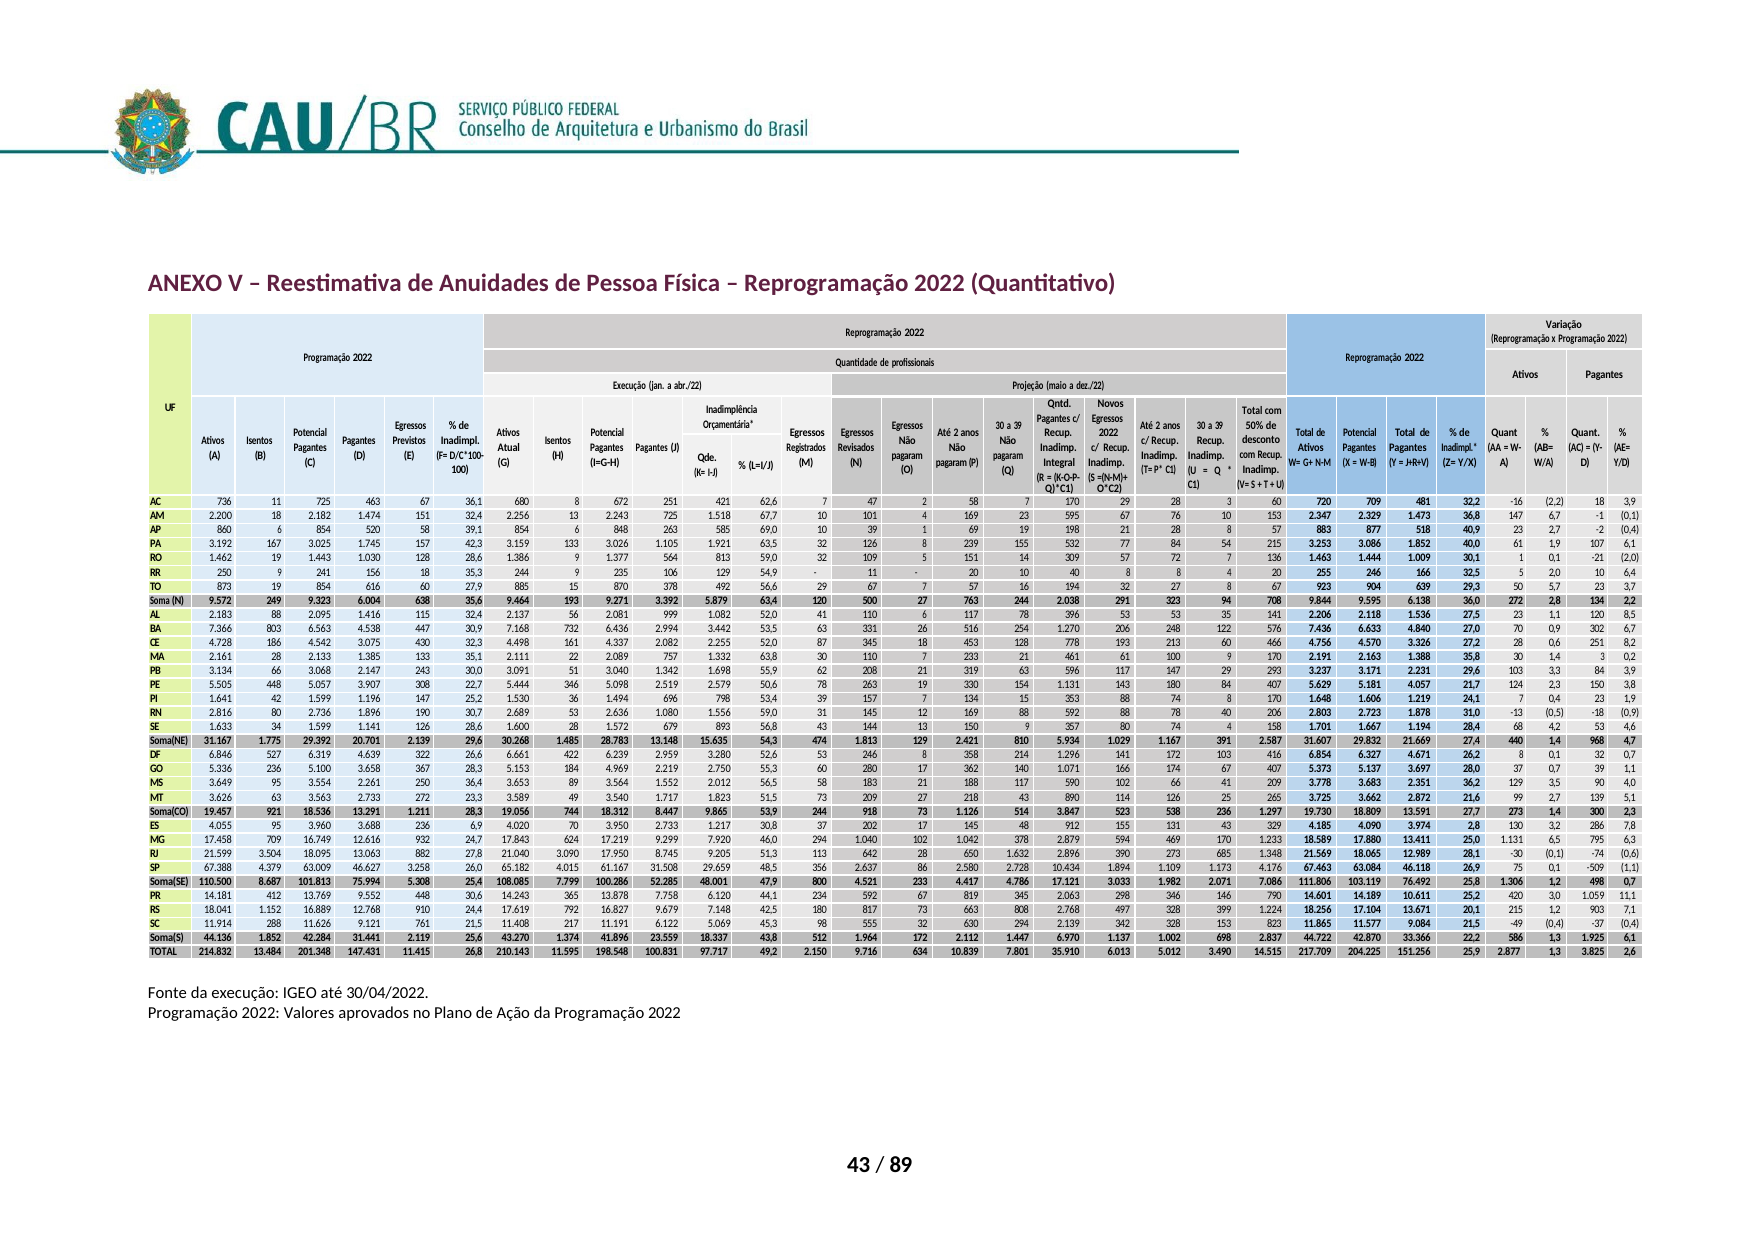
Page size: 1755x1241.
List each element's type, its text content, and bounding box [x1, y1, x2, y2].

table_cell 800 [782, 876, 831, 888]
table_cell 35,6 [434, 595, 483, 607]
table_cell 170 [1237, 693, 1286, 705]
table_cell 4.728 [192, 637, 234, 649]
table_cell 474 [782, 735, 831, 748]
table_cell Pagantes (J) [633, 397, 682, 494]
table_cell 9.323 [285, 595, 334, 607]
table_cell 153 [1186, 918, 1236, 930]
table_cell 9.716 [832, 946, 881, 958]
table_cell CE [149, 637, 191, 649]
table_cell 8 [1136, 566, 1185, 579]
table_cell 33.366 [1387, 932, 1436, 944]
table_cell 42.870 [1337, 932, 1386, 944]
table_cell 890 [1034, 791, 1084, 804]
table_cell 39 [1567, 763, 1607, 776]
table_cell 650 [933, 848, 983, 860]
table_cell 27,4 [1437, 735, 1485, 748]
table_cell 904 [1337, 581, 1386, 593]
table_cell 1.152 [236, 904, 284, 916]
table_cell 803 [236, 623, 284, 635]
table_cell 117 [1085, 665, 1134, 677]
table_cell 538 [1136, 806, 1185, 818]
table_cell 263 [633, 524, 682, 537]
table_cell 30,6 [434, 890, 483, 902]
table_cell 10 [1186, 510, 1236, 523]
table_cell 110 [832, 651, 881, 663]
table_cell 99 [1486, 791, 1525, 804]
table_cell 53 [782, 749, 831, 762]
table_cell 1.137 [1085, 932, 1134, 944]
table_cell 51,5 [732, 791, 781, 804]
table_cell 5.505 [192, 679, 234, 691]
table_cell 35,1 [434, 651, 483, 663]
table_cell 5.153 [484, 763, 533, 776]
table_cell 41.896 [583, 932, 632, 944]
table_cell 170 [1237, 651, 1286, 663]
table_cell (0,4) [1608, 524, 1642, 537]
table_cell 218 [933, 791, 983, 804]
table_cell 594 [1085, 834, 1134, 846]
table_cell 23 [1486, 609, 1525, 621]
table_cell Projeção (maio a dez./22) [832, 374, 1286, 395]
table_cell 210.143 [484, 946, 533, 958]
table_cell 3.725 [1287, 791, 1336, 804]
table_cell 2.994 [633, 623, 682, 635]
table_cell 172 [1136, 749, 1185, 762]
table_cell 217.709 [1287, 946, 1336, 958]
table_cell 84 [1186, 679, 1236, 691]
table_cell 53 [534, 707, 582, 719]
table_cell 330 [933, 679, 983, 691]
table_cell 84 [1567, 665, 1607, 677]
table_cell 672 [583, 496, 632, 508]
table_cell 8 [1186, 524, 1236, 537]
table_cell 3.554 [285, 777, 334, 790]
table_cell 3.442 [683, 623, 731, 635]
table_cell 19.730 [1287, 806, 1336, 818]
table_cell 323 [1136, 595, 1185, 607]
table_cell 1.029 [1085, 735, 1134, 748]
table_cell 63 [984, 665, 1033, 677]
table_cell Pagantes (D) [335, 397, 384, 494]
table_cell 3.159 [484, 538, 533, 551]
table_cell 1.894 [1085, 862, 1134, 874]
table_cell 67 [1186, 763, 1236, 776]
table_cell 17.843 [484, 834, 533, 846]
table_cell 2.243 [583, 510, 632, 523]
table_cell 18.041 [192, 904, 234, 916]
table_cell 110.500 [192, 876, 234, 888]
table_cell 854 [285, 581, 334, 593]
table_cell 1,9 [1608, 693, 1642, 705]
table_cell 854 [285, 524, 334, 537]
table_cell 968 [1567, 735, 1607, 748]
table_cell DF [149, 749, 191, 762]
table_cell 2.636 [583, 707, 632, 719]
table_cell 87 [782, 637, 831, 649]
table_cell 30 [1486, 651, 1525, 663]
table_header Variação (Reprogramação x Programação 2022) [1486, 314, 1642, 348]
table_cell 35,8 [1437, 651, 1485, 663]
table_cell 234 [782, 890, 831, 902]
table_cell 1.105 [633, 538, 682, 551]
table_cell 367 [385, 763, 433, 776]
table_cell 244 [484, 566, 533, 579]
table_cell 40 [1186, 707, 1236, 719]
table_cell 3,2 [1526, 820, 1566, 832]
table_cell Até 2 anos Não pagaram (P) [933, 398, 983, 494]
table_cell 19.056 [484, 806, 533, 818]
table_cell 322 [385, 749, 433, 762]
table_cell 7 [782, 496, 831, 508]
table_cell 145 [933, 820, 983, 832]
table_cell 28,4 [1437, 721, 1485, 733]
table_cell 30,8 [732, 820, 781, 832]
table_cell 592 [1034, 707, 1084, 719]
table_cell 8,2 [1608, 637, 1642, 649]
table_cell TO [149, 581, 191, 593]
table_cell 8 [1186, 581, 1236, 593]
table_cell 4,0 [1608, 777, 1642, 790]
table_cell 630 [933, 918, 983, 930]
table_cell 29,6 [434, 735, 483, 748]
table_cell 1,4 [1526, 806, 1566, 818]
table_cell 20 [933, 566, 983, 579]
table_cell 10 [984, 566, 1033, 579]
table_cell PE [149, 679, 191, 691]
table_cell 27 [882, 595, 932, 607]
table_cell 11.914 [192, 918, 234, 930]
table_cell 44.722 [1287, 932, 1336, 944]
table_cell Inadimplência Orçamentária* [683, 397, 781, 433]
table_cell 634 [882, 946, 932, 958]
table_cell Soma(CO) [149, 806, 191, 818]
table_cell 133 [534, 538, 582, 551]
table_cell 101.813 [285, 876, 334, 888]
table_cell 43,8 [732, 932, 781, 944]
table_cell 3.026 [583, 538, 632, 551]
table_cell 57 [933, 581, 983, 593]
table_cell 3,9 [1608, 496, 1642, 508]
table_cell 407 [1237, 763, 1286, 776]
table_cell 1.332 [683, 651, 731, 663]
table_cell 11.577 [1337, 918, 1386, 930]
table_cell 346 [534, 679, 582, 691]
table_cell 54,9 [732, 566, 781, 579]
table_cell 2.587 [1237, 735, 1286, 748]
table_cell 56 [534, 609, 582, 621]
table_cell 41 [1186, 777, 1236, 790]
table_cell 60 [1237, 496, 1286, 508]
table_cell 2.768 [1034, 904, 1084, 916]
table_cell 59,0 [732, 707, 781, 719]
table_cell 1.982 [1136, 876, 1185, 888]
table_cell 685 [1186, 848, 1236, 860]
table_cell 3.040 [583, 665, 632, 677]
table_cell 1.042 [933, 834, 983, 846]
table_cell 1.386 [484, 552, 533, 565]
table_cell 873 [192, 581, 234, 593]
table_cell 576 [1237, 623, 1286, 635]
table_cell 130 [1486, 820, 1525, 832]
table_cell 11.595 [534, 946, 582, 958]
table_cell 6,5 [1526, 834, 1566, 846]
table_cell 201.348 [285, 946, 334, 958]
table_cell 67,7 [732, 510, 781, 523]
table_cell 56,6 [732, 581, 781, 593]
table_cell 16.749 [285, 834, 334, 846]
table_cell 331 [832, 623, 881, 635]
table_cell 1 [1486, 552, 1525, 565]
table_cell 31.607 [1287, 735, 1336, 748]
table_cell 32,2 [1437, 496, 1485, 508]
table_cell 309 [1034, 552, 1084, 565]
table_cell 590 [1034, 777, 1084, 790]
table_cell 5.057 [285, 679, 334, 691]
table_cell 113 [782, 848, 831, 860]
table_cell 115 [385, 609, 433, 621]
table_cell 43 [782, 721, 831, 733]
table_cell 188 [933, 777, 983, 790]
table_cell 1.224 [1237, 904, 1286, 916]
table_cell 66 [236, 665, 284, 677]
table_cell 26,2 [1437, 749, 1485, 762]
table_cell 44,1 [732, 890, 781, 902]
table_cell 6,1 [1608, 538, 1642, 551]
table_cell 18.095 [285, 848, 334, 860]
table_cell 5.100 [285, 763, 334, 776]
table_cell 2.231 [1387, 665, 1436, 677]
table_cell 10 [782, 510, 831, 523]
table_cell 23 [1567, 693, 1607, 705]
table_cell 57 [1085, 552, 1134, 565]
table_cell 46.118 [1387, 862, 1436, 874]
table_cell 0,7 [1608, 749, 1642, 762]
table_cell 58 [385, 524, 433, 537]
table_cell 16 [984, 581, 1033, 593]
table_cell 8 [882, 749, 932, 762]
table_cell 7.148 [683, 904, 731, 916]
table_cell 412 [236, 890, 284, 902]
table_cell 1.852 [236, 932, 284, 944]
table_cell 709 [1337, 496, 1386, 508]
table_cell 4.521 [832, 876, 881, 888]
table_cell 53,5 [732, 623, 781, 635]
table_cell 183 [832, 777, 881, 790]
table_cell 76.492 [1387, 876, 1436, 888]
table_cell 40,0 [1437, 538, 1485, 551]
table_cell 6.846 [192, 749, 234, 762]
table_cell 2,3 [1608, 806, 1642, 818]
table_cell 1.474 [335, 510, 384, 523]
table_cell 21,6 [1437, 791, 1485, 804]
table_cell 21,5 [1437, 918, 1485, 930]
table_cell 453 [933, 637, 983, 649]
table_cell 48,5 [732, 862, 781, 874]
table_cell Potencial Pagantes (C) [285, 397, 334, 494]
table_cell 9 [534, 566, 582, 579]
table_cell 7.920 [683, 834, 731, 846]
table_cell 514 [984, 806, 1033, 818]
table_cell 1.443 [285, 552, 334, 565]
table_cell 2,0 [1526, 566, 1566, 579]
table_cell 13.591 [1387, 806, 1436, 818]
table_cell 3.563 [285, 791, 334, 804]
table_cell 31 [782, 707, 831, 719]
table_cell 28,0 [1437, 763, 1485, 776]
table_cell 5.308 [385, 876, 433, 888]
table_cell 11.626 [285, 918, 334, 930]
table_cell 134 [1567, 595, 1607, 607]
table_cell 8 [882, 538, 932, 551]
table_cell 2.879 [1034, 834, 1084, 846]
table_cell 107 [1567, 538, 1607, 551]
table_cell 6.120 [683, 890, 731, 902]
table_cell 27,0 [1437, 623, 1485, 635]
table_cell 7 [1486, 693, 1525, 705]
table_cell 2.637 [832, 862, 881, 874]
table_cell 481 [1387, 496, 1436, 508]
table_cell 430 [385, 637, 433, 649]
table_cell 1.194 [1387, 721, 1436, 733]
table_cell 40,9 [1437, 524, 1485, 537]
table_cell 407 [1237, 679, 1286, 691]
table_cell 4.639 [335, 749, 384, 762]
table_cell Pagantes [1567, 350, 1642, 395]
table_cell 60 [1186, 637, 1236, 649]
table_cell 1,1 [1526, 609, 1566, 621]
table_cell 663 [933, 904, 983, 916]
table_cell 353 [1034, 693, 1084, 705]
table_cell 155 [984, 538, 1033, 551]
table_cell PA [149, 538, 191, 551]
table_cell 6,3 [1608, 834, 1642, 846]
table_cell 6.633 [1337, 623, 1386, 635]
table_cell 67.463 [1287, 862, 1336, 874]
table_cell 1.896 [335, 707, 384, 719]
table_cell 100 [1136, 651, 1185, 663]
table_cell 52,6 [732, 749, 781, 762]
table_cell 166 [1085, 763, 1134, 776]
table_cell 2,7 [1526, 524, 1566, 537]
table_cell 280 [832, 763, 881, 776]
table_cell 6.239 [583, 749, 632, 762]
table_cell 174 [1136, 763, 1185, 776]
table_cell 1.518 [683, 510, 731, 523]
table_cell 882 [385, 848, 433, 860]
table_cell 586 [1486, 932, 1525, 944]
table_cell 36,1 [434, 496, 483, 508]
table_cell 3,7 [1608, 581, 1642, 593]
table_cell 139 [1567, 791, 1607, 804]
table_cell 2.182 [285, 510, 334, 523]
table_cell -74 [1567, 848, 1607, 860]
table_cell 27,8 [434, 848, 483, 860]
table_cell 14 [984, 552, 1033, 565]
table_cell 31.167 [192, 735, 234, 748]
table_cell 213 [1136, 637, 1185, 649]
table_cell 7.168 [484, 623, 533, 635]
table_cell 10 [782, 524, 831, 537]
table_cell 78 [1136, 707, 1185, 719]
table_cell 848 [583, 524, 632, 537]
table_cell 39 [782, 693, 831, 705]
table_cell 13.671 [1387, 904, 1436, 916]
table_cell 4.756 [1287, 637, 1336, 649]
table_cell 1.059 [1567, 890, 1607, 902]
table_cell 7.436 [1287, 623, 1336, 635]
table_cell 903 [1567, 904, 1607, 916]
table_cell 30 [782, 651, 831, 663]
table_cell 1.444 [1337, 552, 1386, 565]
table_cell 860 [192, 524, 234, 537]
table_cell 166 [1387, 566, 1436, 579]
table_cell 80 [1085, 721, 1134, 733]
table_cell 5,1 [1608, 791, 1642, 804]
table_cell 2.896 [1034, 848, 1084, 860]
table_cell 108.085 [484, 876, 533, 888]
table_cell 5,7 [1526, 581, 1566, 593]
table_cell 25 [1186, 791, 1236, 804]
table_cell 89 [534, 777, 582, 790]
table_cell 2.082 [633, 637, 682, 649]
table_cell 2.095 [285, 609, 334, 621]
table_cell 870 [583, 581, 632, 593]
table_cell 6.854 [1287, 749, 1336, 762]
table_cell 469 [1136, 834, 1185, 846]
table_cell 3.326 [1387, 637, 1436, 649]
table_cell RS [149, 904, 191, 916]
table_cell PR [149, 890, 191, 902]
table_cell 56,5 [732, 777, 781, 790]
table_cell 1.878 [1387, 707, 1436, 719]
table_cell 2,3 [1526, 679, 1566, 691]
table_cell 3.626 [192, 791, 234, 804]
table_cell 126 [1136, 791, 1185, 804]
table_cell 29 [1186, 665, 1236, 677]
table_cell 4.671 [1387, 749, 1436, 762]
table_cell Novos Egressos 2022 c/ Recup. Inadimp. (S =(N-M)+ O*C2) [1085, 398, 1134, 494]
table_cell 2.750 [683, 763, 731, 776]
table_cell 150 [1567, 679, 1607, 691]
table_header UF [149, 314, 191, 494]
table_cell 29,3 [1437, 581, 1485, 593]
table_cell 420 [1486, 890, 1525, 902]
table_cell 4.969 [583, 763, 632, 776]
table_cell 236 [385, 820, 433, 832]
table_cell 2,7 [1526, 791, 1566, 804]
table_cell 391 [1186, 735, 1236, 748]
table_cell 709 [236, 834, 284, 846]
table_cell 1.342 [633, 665, 682, 677]
table_cell 2.161 [192, 651, 234, 663]
table_cell MA [149, 651, 191, 663]
table_cell 28,6 [434, 552, 483, 565]
table_header Programação 2022 [192, 314, 483, 395]
table_cell 342 [1085, 918, 1134, 930]
table_cell 1.698 [683, 665, 731, 677]
table_cell 1,9 [1526, 538, 1566, 551]
table_cell 47 [832, 496, 881, 508]
table_cell 778 [1034, 637, 1084, 649]
table_cell 156 [335, 566, 384, 579]
table_cell 75.994 [335, 876, 384, 888]
table_cell 298 [1085, 890, 1134, 902]
table_cell 147 [385, 693, 433, 705]
table_cell 492 [683, 581, 731, 593]
table_cell 6,7 [1526, 510, 1566, 523]
table_cell 241 [285, 566, 334, 579]
table_cell 24,4 [434, 904, 483, 916]
table_cell 134 [933, 693, 983, 705]
table_cell 140 [984, 763, 1033, 776]
table_cell 77 [1085, 538, 1134, 551]
table_cell 49,2 [732, 946, 781, 958]
table_cell 32,5 [1437, 566, 1485, 579]
table_cell 193 [1085, 637, 1134, 649]
table_cell Qde. (K= I-J) [683, 435, 731, 494]
table_cell 249 [236, 595, 284, 607]
table_cell 2,8 [1526, 595, 1566, 607]
table_cell 25,8 [1437, 876, 1485, 888]
table_cell 246 [832, 749, 881, 762]
table_cell 2.728 [984, 862, 1033, 874]
table_cell 50,6 [732, 679, 781, 691]
table_cell 214 [984, 749, 1033, 762]
table_cell 67 [882, 890, 932, 902]
table_cell 2.119 [385, 932, 433, 944]
table_cell % de Inadimpl.* (Z= Y/X) [1437, 397, 1485, 494]
table_cell 24,1 [1437, 693, 1485, 705]
table_cell 157 [385, 538, 433, 551]
table_cell 236 [236, 763, 284, 776]
table_cell 921 [236, 806, 284, 818]
table_cell - [882, 566, 932, 579]
table_cell 792 [534, 904, 582, 916]
table_cell 161 [534, 637, 582, 649]
table_cell 67 [1237, 581, 1286, 593]
table_cell 30 a 39 Recup. Inadimp. (U = Q * C1) [1186, 398, 1236, 494]
table_cell Soma (N) [149, 595, 191, 607]
table_cell 7 [984, 496, 1033, 508]
table_cell 912 [1034, 820, 1084, 832]
table_cell 757 [633, 651, 682, 663]
table_cell Egressos Não pagaram (O) [882, 398, 932, 494]
table_cell 1.196 [335, 693, 384, 705]
table_cell 129 [1486, 777, 1525, 790]
table_cell 21.599 [192, 848, 234, 860]
table_cell 4.570 [1337, 637, 1386, 649]
table_cell 708 [1237, 595, 1286, 607]
table_cell 180 [782, 904, 831, 916]
table_cell 21 [1085, 524, 1134, 537]
table_cell 272 [1486, 595, 1525, 607]
table_cell 3.253 [1287, 538, 1336, 551]
table_cell 19.457 [192, 806, 234, 818]
table_cell 21 [882, 777, 932, 790]
table_cell % (AB= W/A) [1526, 397, 1566, 494]
table_cell 498 [1567, 876, 1607, 888]
table_cell 21.569 [1287, 848, 1336, 860]
table_cell 2.191 [1287, 651, 1336, 663]
table_cell Quant. (AC) = (Y- D) [1567, 397, 1607, 494]
table_cell 21 [984, 651, 1033, 663]
table_cell 813 [683, 552, 731, 565]
table_cell 3.847 [1034, 806, 1084, 818]
table_cell Ativos [1486, 350, 1566, 395]
table_cell 36,2 [1437, 777, 1485, 790]
table_cell 3 [1186, 496, 1236, 508]
table_cell 29.659 [683, 862, 731, 874]
table_cell Total de Pagantes (Y = J+R+V) [1387, 397, 1436, 494]
table_cell 885 [484, 581, 533, 593]
table_cell 1.572 [583, 721, 632, 733]
table_cell 1.463 [1287, 552, 1336, 565]
table_cell 110 [832, 609, 881, 621]
table_cell 23 [1567, 581, 1607, 593]
table_cell 5.879 [683, 595, 731, 607]
table_cell 2.872 [1387, 791, 1436, 804]
table_cell 11 [236, 496, 284, 508]
table_cell 17.104 [1337, 904, 1386, 916]
table_cell 1.385 [335, 651, 384, 663]
table_cell 1.473 [1387, 510, 1436, 523]
table_cell 2 [882, 496, 932, 508]
table_cell Soma(NE) [149, 735, 191, 748]
table_cell 147 [1486, 510, 1525, 523]
table_cell 13.878 [583, 890, 632, 902]
table_cell 1,2 [1526, 904, 1566, 916]
table_cell 592 [832, 890, 881, 902]
table_cell 56,8 [732, 721, 781, 733]
table_cell AL [149, 609, 191, 621]
table_cell 19 [236, 552, 284, 565]
table_cell 12.768 [335, 904, 384, 916]
table_cell 145 [832, 707, 881, 719]
table_cell Qntd. Pagantes c/ Recup. Inadimp. Integral (R = (K-O-P- Q)*C1) [1034, 398, 1084, 494]
table_cell 3.825 [1567, 946, 1607, 958]
table_cell 5 [1486, 566, 1525, 579]
table_cell 1.556 [683, 707, 731, 719]
table_cell 18 [1567, 496, 1607, 508]
table_cell 1.270 [1034, 623, 1084, 635]
table_cell 2.261 [335, 777, 384, 790]
table_cell 358 [933, 749, 983, 762]
table_cell 44.136 [192, 932, 234, 944]
table_cell 18.065 [1337, 848, 1386, 860]
table_cell 22,2 [1437, 932, 1485, 944]
table_cell 28,3 [434, 763, 483, 776]
table_cell 128 [984, 637, 1033, 649]
table_cell 3.237 [1287, 665, 1336, 677]
table_cell Potencial Pagantes (I=G-H) [583, 397, 632, 494]
table_cell 186 [236, 637, 284, 649]
table_cell 63,5 [732, 538, 781, 551]
table_cell 43 [1186, 820, 1236, 832]
table_cell 3,8 [1608, 679, 1642, 691]
table_cell 356 [782, 862, 831, 874]
table_cell 95 [236, 777, 284, 790]
table_cell 206 [1085, 623, 1134, 635]
table_cell 893 [683, 721, 731, 733]
table_cell 42.284 [285, 932, 334, 944]
table_cell 11,1 [1608, 890, 1642, 902]
table_cell 3,5 [1526, 777, 1566, 790]
table_cell 17.950 [583, 848, 632, 860]
table_cell 53 [1567, 721, 1607, 733]
table_cell 512 [782, 932, 831, 944]
table_cell -21 [1567, 552, 1607, 565]
table_cell 58 [782, 777, 831, 790]
table_cell 3.504 [236, 848, 284, 860]
table_cell 378 [633, 581, 682, 593]
table_cell 36,0 [1437, 595, 1485, 607]
table_cell 3.564 [583, 777, 632, 790]
table_cell 10.839 [933, 946, 983, 958]
table_cell 13.769 [285, 890, 334, 902]
table_cell 4,6 [1608, 721, 1642, 733]
table_cell 198 [1034, 524, 1084, 537]
table_cell 744 [534, 806, 582, 818]
table_cell 11.191 [583, 918, 632, 930]
table_cell 1.852 [1387, 538, 1436, 551]
table_cell 18.809 [1337, 806, 1386, 818]
table_cell 2.063 [1034, 890, 1084, 902]
table_cell GO [149, 763, 191, 776]
table_cell 2.347 [1287, 510, 1336, 523]
table_cell 6 [534, 524, 582, 537]
table_cell 1.745 [335, 538, 384, 551]
table_cell Egressos Revisados (N) [832, 398, 881, 494]
table_cell 215 [1486, 904, 1525, 916]
table_cell 4.057 [1387, 679, 1436, 691]
table_cell Isentos (B) [236, 397, 284, 494]
table_cell 5.098 [583, 679, 632, 691]
table_cell 877 [1337, 524, 1386, 537]
table_cell 52,0 [732, 609, 781, 621]
table_cell 36,8 [1437, 510, 1485, 523]
table_cell 18 [385, 566, 433, 579]
table_cell 67 [1085, 510, 1134, 523]
table_cell 15.635 [683, 735, 731, 748]
table_cell 202 [832, 820, 881, 832]
table_cell 1.126 [933, 806, 983, 818]
table_cell 136 [1237, 552, 1286, 565]
table_cell 3.778 [1287, 777, 1336, 790]
table_cell 1.447 [984, 932, 1033, 944]
table_cell Total de Ativos W= G+ N-M [1287, 397, 1336, 494]
table_cell 1.606 [1337, 693, 1386, 705]
table_cell 2.803 [1287, 707, 1336, 719]
table_cell 2.139 [385, 735, 433, 748]
table_cell 2.255 [683, 637, 731, 649]
table_cell PB [149, 665, 191, 677]
table_cell 11.415 [385, 946, 433, 958]
table_cell 999 [633, 609, 682, 621]
table_cell 308 [385, 679, 433, 691]
table_cell 30 a 39 Não pagaram (Q) [984, 398, 1033, 494]
table_cell 345 [984, 890, 1033, 902]
table_cell 1.552 [633, 777, 682, 790]
table_cell 27 [882, 791, 932, 804]
table_cell 32,3 [434, 637, 483, 649]
table_cell 55,3 [732, 763, 781, 776]
table_cell 466 [1237, 637, 1286, 649]
table_cell 293 [1237, 665, 1286, 677]
table_cell 1.080 [633, 707, 682, 719]
table_cell 4 [1186, 721, 1236, 733]
table_cell 4 [1186, 566, 1236, 579]
table_cell 2.351 [1387, 777, 1436, 790]
table_cell 209 [832, 791, 881, 804]
table_cell 48.001 [683, 876, 731, 888]
table_cell 73 [782, 791, 831, 804]
table_cell 2,8 [1437, 820, 1485, 832]
table_cell 288 [236, 918, 284, 930]
table_cell 67 [385, 496, 433, 508]
table_cell 23 [984, 510, 1033, 523]
table_cell 1.348 [1237, 848, 1286, 860]
table_cell 27,9 [434, 581, 483, 593]
table_cell 3.688 [335, 820, 384, 832]
table_cell 4.498 [484, 637, 533, 649]
table_cell -13 [1486, 707, 1525, 719]
table_cell 208 [832, 665, 881, 677]
table_cell 1.388 [1387, 651, 1436, 663]
table_cell 102 [1085, 777, 1134, 790]
table_cell 8.745 [633, 848, 682, 860]
table_cell 390 [1085, 848, 1134, 860]
table_cell 13.148 [633, 735, 682, 748]
table_cell 100.286 [583, 876, 632, 888]
table_cell 172 [882, 932, 932, 944]
table_cell 9.552 [335, 890, 384, 902]
table_cell 3.697 [1387, 763, 1436, 776]
table_cell 4.337 [583, 637, 632, 649]
table_cell 60 [385, 581, 433, 593]
table_cell 1.296 [1034, 749, 1084, 762]
table_cell 14.601 [1287, 890, 1336, 902]
table_cell 169 [933, 510, 983, 523]
table_cell 254 [984, 623, 1033, 635]
table_cell 18.337 [683, 932, 731, 944]
table_cell 4.055 [192, 820, 234, 832]
table_cell 2.877 [1486, 946, 1525, 958]
table_cell 72 [1136, 552, 1185, 565]
table_cell 23.559 [633, 932, 682, 944]
table_cell 3.086 [1337, 538, 1386, 551]
table_cell 2,6 [1608, 946, 1642, 958]
table_cell 103 [1186, 749, 1236, 762]
table_cell Soma(SE) [149, 876, 191, 888]
table_cell 5.629 [1287, 679, 1336, 691]
table_cell 10.611 [1387, 890, 1436, 902]
table_cell 9.865 [683, 806, 731, 818]
table_cell 555 [832, 918, 881, 930]
table_cell 251 [633, 496, 682, 508]
table_cell 9.205 [683, 848, 731, 860]
table_cell 3.134 [192, 665, 234, 677]
table_cell 440 [1486, 735, 1525, 748]
table_cell 100.831 [633, 946, 682, 958]
table_cell 1.600 [484, 721, 533, 733]
table_cell (0,9) [1608, 707, 1642, 719]
table_cell 86 [882, 862, 932, 874]
table_cell 101 [832, 510, 881, 523]
table_cell 30,0 [434, 665, 483, 677]
table_cell 0,1 [1526, 862, 1566, 874]
table_cell 17.619 [484, 904, 533, 916]
table_cell 21,5 [434, 918, 483, 930]
table_cell 14.515 [1237, 946, 1286, 958]
table_cell 7 [882, 651, 932, 663]
table_cell 808 [984, 904, 1033, 916]
table_cell 41 [782, 609, 831, 621]
table_cell 63 [782, 623, 831, 635]
table_cell 141 [1237, 609, 1286, 621]
table_cell 76 [1136, 510, 1185, 523]
table_cell 35 [1186, 609, 1236, 621]
table_cell 680 [484, 496, 533, 508]
table_cell 19 [882, 679, 932, 691]
table_cell 54,3 [732, 735, 781, 748]
table_cell 20,1 [1437, 904, 1485, 916]
table_cell 25,2 [1437, 890, 1485, 902]
table_cell 2.089 [583, 651, 632, 663]
table_cell 294 [984, 918, 1033, 930]
table_cell 61 [1085, 651, 1134, 663]
table_cell 45,3 [732, 918, 781, 930]
table_cell 28 [1136, 496, 1185, 508]
table_cell 25,9 [1437, 946, 1485, 958]
table_cell 53,9 [732, 806, 781, 818]
table_cell 29,6 [1437, 665, 1485, 677]
table_cell 9 [984, 721, 1033, 733]
table_cell 73 [882, 806, 932, 818]
table_cell 2.071 [1186, 876, 1236, 888]
table_cell 51,3 [732, 848, 781, 860]
table_cell 763 [933, 595, 983, 607]
table_cell -16 [1486, 496, 1525, 508]
table_cell 0,1 [1526, 749, 1566, 762]
table_cell 3.540 [583, 791, 632, 804]
table_cell 11.408 [484, 918, 533, 930]
table_cell 421 [683, 496, 731, 508]
table_cell 109 [832, 552, 881, 565]
table_cell (0,4) [1526, 918, 1566, 930]
table_cell 362 [933, 763, 983, 776]
table_cell 3.907 [335, 679, 384, 691]
table_cell RN [149, 707, 191, 719]
table_cell 30.268 [484, 735, 533, 748]
table_cell 28,1 [1437, 848, 1485, 860]
table_cell 2.329 [1337, 510, 1386, 523]
table_cell (0,4) [1608, 918, 1642, 930]
table_cell 29 [782, 581, 831, 593]
table_cell 720 [1287, 496, 1336, 508]
table_cell Quantidade de profissionais [484, 350, 1286, 372]
table_cell 39 [832, 524, 881, 537]
table_cell 7 [882, 693, 932, 705]
table_cell 66 [1136, 777, 1185, 790]
table_cell 7,8 [1608, 820, 1642, 832]
table_cell 448 [236, 679, 284, 691]
table_cell 11 [832, 566, 881, 579]
table_cell 12.989 [1387, 848, 1436, 860]
table_cell 2.012 [683, 777, 731, 790]
table_cell 4.840 [1387, 623, 1436, 635]
table_cell 15 [534, 581, 582, 593]
table_cell 2.139 [1034, 918, 1084, 930]
table_cell 0,2 [1608, 651, 1642, 663]
table_cell 28,3 [434, 806, 483, 818]
table_cell 923 [1287, 581, 1336, 593]
table_cell 14.189 [1337, 890, 1386, 902]
table_cell 2.081 [583, 609, 632, 621]
table_cell 523 [1085, 806, 1134, 818]
table_cell 57 [1237, 524, 1286, 537]
table_cell 1.082 [683, 609, 731, 621]
table_cell 67.388 [192, 862, 234, 874]
table_cell 67 [832, 581, 881, 593]
table_cell 422 [534, 749, 582, 762]
table_cell RJ [149, 848, 191, 860]
table_cell 29.392 [285, 735, 334, 748]
table_cell 6.563 [285, 623, 334, 635]
table_cell 124 [1486, 679, 1525, 691]
table_cell 251 [1567, 637, 1607, 649]
table_cell Total com 50% de desconto com Recup. Inadimp. (V= S + T + U) [1237, 398, 1286, 494]
table_cell (2,2) [1526, 496, 1566, 508]
table_cell MS [149, 777, 191, 790]
table_cell 13.484 [236, 946, 284, 958]
table_cell 9.271 [583, 595, 632, 607]
table_cell 233 [933, 651, 983, 663]
table_cell 18 [882, 637, 932, 649]
table_cell 35,3 [434, 566, 483, 579]
table_cell MG [149, 834, 191, 846]
table_cell 2.816 [192, 707, 234, 719]
table_cell 3.258 [385, 862, 433, 874]
table_cell 8,5 [1608, 609, 1642, 621]
table_cell 80 [236, 707, 284, 719]
table_cell 2.200 [192, 510, 234, 523]
table_cell 32 [1085, 581, 1134, 593]
table_cell 3.662 [1337, 791, 1386, 804]
table_cell 2.959 [633, 749, 682, 762]
table_cell 63 [236, 791, 284, 804]
table_cell 206 [1237, 707, 1286, 719]
table_cell 1.131 [1034, 679, 1084, 691]
table_cell 169 [933, 707, 983, 719]
table_cell 32,4 [434, 609, 483, 621]
table_cell 27,7 [1437, 806, 1485, 818]
table_cell 18 [236, 510, 284, 523]
table_cell 170 [1034, 496, 1084, 508]
table_cell 128 [385, 552, 433, 565]
table_cell -37 [1567, 918, 1607, 930]
table_cell 302 [1567, 623, 1607, 635]
table_cell 146 [1186, 890, 1236, 902]
table_cell 190 [385, 707, 433, 719]
table_cell 14.181 [192, 890, 234, 902]
table_cell 3.649 [192, 777, 234, 790]
table_cell 6,4 [1608, 566, 1642, 579]
table_cell 1.131 [1486, 834, 1525, 846]
table_cell 88 [984, 707, 1033, 719]
table_cell 1.306 [1486, 876, 1525, 888]
table_cell 151.256 [1387, 946, 1436, 958]
table_cell (0,6) [1608, 848, 1642, 860]
table_cell 6,7 [1608, 623, 1642, 635]
table_cell 4.020 [484, 820, 533, 832]
table_cell 69,0 [732, 524, 781, 537]
table_cell TOTAL [149, 946, 191, 958]
table_cell 378 [984, 834, 1033, 846]
table_cell 42 [236, 693, 284, 705]
table_cell 3.280 [683, 749, 731, 762]
table_cell 158 [1237, 721, 1286, 733]
table_cell 88 [236, 609, 284, 621]
table_cell 3,0 [1526, 890, 1566, 902]
table_cell 193 [534, 595, 582, 607]
table_cell 37 [782, 820, 831, 832]
table_cell 2.133 [285, 651, 334, 663]
table_cell (0,1) [1526, 848, 1566, 860]
table_cell 126 [832, 538, 881, 551]
table_cell -2 [1567, 524, 1607, 537]
table_cell 500 [832, 595, 881, 607]
table_cell 2.118 [1337, 609, 1386, 621]
table_cell (1,1) [1608, 862, 1642, 874]
table_cell 21 [882, 665, 932, 677]
table_cell 3,3 [1526, 665, 1566, 677]
table_cell 448 [385, 890, 433, 902]
table_cell 16.889 [285, 904, 334, 916]
table_cell 1.217 [683, 820, 731, 832]
table_cell 396 [1034, 609, 1084, 621]
table_cell MT [149, 791, 191, 804]
table_cell 1.632 [984, 848, 1033, 860]
table_cell 17.880 [1337, 834, 1386, 846]
table_cell 346 [1136, 890, 1185, 902]
table_cell 463 [335, 496, 384, 508]
table_cell 103 [1486, 665, 1525, 677]
table_cell 84 [1136, 538, 1185, 551]
table_cell 31.508 [633, 862, 682, 874]
table_cell 328 [1136, 918, 1185, 930]
table_cell 62 [782, 665, 831, 677]
table_cell 6.970 [1034, 932, 1084, 944]
table_cell 129 [882, 735, 932, 748]
table_cell 3.392 [633, 595, 682, 607]
table_cell 250 [385, 777, 433, 790]
table_cell 5.069 [683, 918, 731, 930]
table_cell 2.137 [484, 609, 533, 621]
table_cell 291 [1085, 595, 1134, 607]
table_cell 585 [683, 524, 731, 537]
table_cell 4.015 [534, 862, 582, 874]
table_cell 25,2 [434, 693, 483, 705]
table_cell 103.119 [1337, 876, 1386, 888]
table_cell 43.270 [484, 932, 533, 944]
table_cell 17.121 [1034, 876, 1084, 888]
table_cell 3.589 [484, 791, 533, 804]
table_cell 37 [1486, 763, 1525, 776]
table_cell 1,2 [1526, 876, 1566, 888]
table_cell 170 [1186, 834, 1236, 846]
table_cell 27,5 [1437, 609, 1485, 621]
table_cell 272 [385, 791, 433, 804]
table_cell SC [149, 918, 191, 930]
table_cell 9.595 [1337, 595, 1386, 607]
table_cell 6.122 [633, 918, 682, 930]
subtitle ANEXO V – Reestimativa de Anuidades de Pessoa Física – Reprogramação 2022 (Quantitativo) [148, 267, 1658, 298]
table_cell 7 [882, 581, 932, 593]
table_cell 243 [385, 665, 433, 677]
table_cell 9.464 [484, 595, 533, 607]
table_cell 23 [1486, 524, 1525, 537]
table_cell 62,6 [732, 496, 781, 508]
table_cell 5.181 [1337, 679, 1386, 691]
table_cell 9 [534, 552, 582, 565]
table_cell 30,9 [434, 623, 483, 635]
table_cell 3.658 [335, 763, 384, 776]
table_cell 26,9 [1437, 862, 1485, 874]
table_cell 16.827 [583, 904, 632, 916]
table_cell 98 [782, 918, 831, 930]
table_cell 51 [534, 665, 582, 677]
table_cell 300 [1567, 806, 1607, 818]
table_cell 126 [385, 721, 433, 733]
table_cell 1.173 [1186, 862, 1236, 874]
table_cell 9.084 [1387, 918, 1436, 930]
table_cell AM [149, 510, 191, 523]
table_cell 1.219 [1387, 693, 1436, 705]
table_cell (0,1) [1608, 510, 1642, 523]
table_cell 28 [236, 651, 284, 663]
table_cell 1.374 [534, 932, 582, 944]
table_cell % (AE= Y/D) [1608, 397, 1642, 494]
table_cell 329 [1237, 820, 1286, 832]
table_cell 28 [1486, 637, 1525, 649]
table_cell 147.431 [335, 946, 384, 958]
table_cell 18.312 [583, 806, 632, 818]
table_cell 3,9 [1608, 665, 1642, 677]
table_cell 0,7 [1526, 763, 1566, 776]
table_cell 22 [534, 651, 582, 663]
table_cell Egressos Registrados (M) [782, 397, 831, 494]
table_cell 13.411 [1387, 834, 1436, 846]
table_cell 53,4 [732, 693, 781, 705]
table_cell 70 [534, 820, 582, 832]
table_cell 73 [882, 904, 932, 916]
table_cell 131 [1136, 820, 1185, 832]
table_cell 53 [1136, 609, 1185, 621]
table_cell 516 [933, 623, 983, 635]
table_cell 3.950 [583, 820, 632, 832]
table_cell 30,1 [1437, 552, 1485, 565]
table_cell 15 [984, 693, 1033, 705]
table_cell 63,8 [732, 651, 781, 663]
table_cell 155 [1085, 820, 1134, 832]
table_cell 2.256 [484, 510, 533, 523]
table_cell 129 [683, 566, 731, 579]
table_cell 1,4 [1526, 651, 1566, 663]
table_cell 13.291 [335, 806, 384, 818]
table_cell 696 [633, 693, 682, 705]
table_cell 3.090 [534, 848, 582, 860]
table_cell 26 [882, 623, 932, 635]
table_cell 1.964 [832, 932, 881, 944]
table_cell 10 [1567, 566, 1607, 579]
table_cell 2.736 [285, 707, 334, 719]
table_cell 14.243 [484, 890, 533, 902]
table_cell 6.013 [1085, 946, 1134, 958]
table_cell Ativos (A) [192, 397, 234, 494]
table_cell Potencial Pagantes (X = W-B) [1337, 397, 1386, 494]
table_cell 7.758 [633, 890, 682, 902]
table_cell 102 [882, 834, 932, 846]
table_cell 810 [984, 735, 1033, 748]
table_cell 55,9 [732, 665, 781, 677]
table_cell 28 [534, 721, 582, 733]
table_cell 1.071 [1034, 763, 1084, 776]
table_cell Soma(S) [149, 932, 191, 944]
table_cell 3.683 [1337, 777, 1386, 790]
table_cell 2.421 [933, 735, 983, 748]
table_cell 6 [236, 524, 284, 537]
table_cell 42,3 [434, 538, 483, 551]
table_cell 209 [1237, 777, 1286, 790]
table_cell 27,2 [1437, 637, 1485, 649]
table_cell 918 [832, 806, 881, 818]
table_cell 4.379 [236, 862, 284, 874]
table_cell 36,4 [434, 777, 483, 790]
table_cell 7 [1186, 552, 1236, 565]
table_cell 5.444 [484, 679, 533, 691]
table_cell 8 [534, 496, 582, 508]
table_cell 74 [1136, 721, 1185, 733]
table_cell 59,0 [732, 552, 781, 565]
table_cell 184 [534, 763, 582, 776]
table_cell 2.733 [335, 791, 384, 804]
table_cell 30,7 [434, 707, 483, 719]
table_cell Até 2 anos c/ Recup. Inadimp. (T= P* C1) [1136, 398, 1185, 494]
table_cell 1.667 [1337, 721, 1386, 733]
table_cell 12.616 [335, 834, 384, 846]
table_cell 6.319 [285, 749, 334, 762]
table_cell 78 [984, 609, 1033, 621]
table_cell 1,3 [1526, 932, 1566, 944]
table_cell 1.030 [335, 552, 384, 565]
table_cell 157 [832, 693, 881, 705]
table_cell 19 [984, 524, 1033, 537]
table_cell 4.538 [335, 623, 384, 635]
table_cell 1.530 [484, 693, 533, 705]
table_cell (2,0) [1608, 552, 1642, 565]
table_cell 328 [1136, 904, 1185, 916]
table_cell 1.599 [285, 693, 334, 705]
table_cell 54 [1186, 538, 1236, 551]
table_cell 36 [534, 693, 582, 705]
table_cell 2.112 [933, 932, 983, 944]
table_cell 28 [1136, 524, 1185, 537]
table_cell 3.091 [484, 665, 533, 677]
table_cell 244 [782, 806, 831, 818]
table_cell 1.485 [534, 735, 582, 748]
table_cell 616 [335, 581, 384, 593]
table_cell 29.832 [1337, 735, 1386, 748]
table_cell 294 [782, 834, 831, 846]
table_cell 23,3 [434, 791, 483, 804]
table_cell 5 [882, 552, 932, 565]
table_cell 1.599 [285, 721, 334, 733]
table_cell 564 [633, 552, 682, 565]
table_cell 13 [534, 510, 582, 523]
table_cell 638 [385, 595, 433, 607]
table_cell 790 [1237, 890, 1286, 902]
table_cell 244 [984, 595, 1033, 607]
table_cell 1.167 [1136, 735, 1185, 748]
table_cell 18.589 [1287, 834, 1336, 846]
table_cell 7.801 [984, 946, 1033, 958]
table_cell -49 [1486, 918, 1525, 930]
table_cell 817 [832, 904, 881, 916]
table_cell 263 [832, 679, 881, 691]
table_cell 2.206 [1287, 609, 1336, 621]
table_cell 2.580 [933, 862, 983, 874]
table_cell 1.040 [832, 834, 881, 846]
table_cell 4.185 [1287, 820, 1336, 832]
table_cell 5.137 [1337, 763, 1386, 776]
table_cell 3.653 [484, 777, 533, 790]
table_cell 1.775 [236, 735, 284, 748]
table_cell 639 [1387, 581, 1436, 593]
table_cell AP [149, 524, 191, 537]
table_cell 6,1 [1608, 932, 1642, 944]
table_cell 1.648 [1287, 693, 1336, 705]
table_cell 122 [1186, 623, 1236, 635]
table_cell 2.723 [1337, 707, 1386, 719]
table_cell 2.150 [782, 946, 831, 958]
table_cell 3.075 [335, 637, 384, 649]
table_cell Egressos Previstos (E) [385, 397, 433, 494]
table_cell 25,4 [434, 876, 483, 888]
table_cell 1,1 [1608, 763, 1642, 776]
table_cell Execução (jan. a abr./22) [484, 374, 831, 395]
table_cell 1.009 [1387, 552, 1436, 565]
table_cell 698 [1186, 932, 1236, 944]
table_cell 20.701 [335, 735, 384, 748]
table_cell 0,7 [1608, 876, 1642, 888]
table_cell 194 [1034, 581, 1084, 593]
table_cell 43 [984, 791, 1033, 804]
table_header Reprogramação 2022 [484, 314, 1286, 348]
table_cell 52.285 [633, 876, 682, 888]
table_cell 357 [1034, 721, 1084, 733]
table_cell 32 [882, 918, 932, 930]
table_cell ES [149, 820, 191, 832]
table_cell 18.256 [1287, 904, 1336, 916]
table_cell 47,9 [732, 876, 781, 888]
table_cell 8.447 [633, 806, 682, 818]
table_cell 46,0 [732, 834, 781, 846]
table_cell 795 [1567, 834, 1607, 846]
table_cell 13.063 [335, 848, 384, 860]
table_cell 2.038 [1034, 595, 1084, 607]
table_cell 3.960 [285, 820, 334, 832]
table_cell 58 [933, 496, 983, 508]
table_cell 4,2 [1526, 721, 1566, 733]
table_cell 78 [782, 679, 831, 691]
table_cell 2.837 [1237, 932, 1286, 944]
table_cell 31,0 [1437, 707, 1485, 719]
table_cell 1.416 [335, 609, 384, 621]
table_cell 111.806 [1287, 876, 1336, 888]
table_cell 214.832 [192, 946, 234, 958]
table_cell 24,7 [434, 834, 483, 846]
table_cell 74 [1136, 693, 1185, 705]
table_cell 255 [1287, 566, 1336, 579]
table_cell 236 [1186, 806, 1236, 818]
table_cell 6,9 [434, 820, 483, 832]
table_cell 4.542 [285, 637, 334, 649]
table_cell 1.462 [192, 552, 234, 565]
table_cell 26,8 [434, 946, 483, 958]
table_cell 532 [1034, 538, 1084, 551]
table_cell 2.147 [335, 665, 384, 677]
table_cell 365 [534, 890, 582, 902]
table_cell 117 [984, 777, 1033, 790]
table_cell 88 [1085, 693, 1134, 705]
table_cell 90 [1567, 777, 1607, 790]
table_cell SE [149, 721, 191, 733]
table_cell 217 [534, 918, 582, 930]
table_cell 26,6 [434, 749, 483, 762]
table_cell 9 [236, 566, 284, 579]
table_cell 7.799 [534, 876, 582, 888]
table_cell 167 [236, 538, 284, 551]
table_cell 63.084 [1337, 862, 1386, 874]
table_cell 25,6 [434, 932, 483, 944]
table_cell 4.417 [933, 876, 983, 888]
table_cell 1.536 [1387, 609, 1436, 621]
table_cell 32 [782, 552, 831, 565]
table_cell 732 [534, 623, 582, 635]
table_cell 48 [984, 820, 1033, 832]
table_cell 42,5 [732, 904, 781, 916]
table_cell 10.434 [1034, 862, 1084, 874]
table_cell 9 [1186, 651, 1236, 663]
table_cell 151 [933, 552, 983, 565]
table_cell 7.086 [1237, 876, 1286, 888]
table_cell 1.002 [1136, 932, 1185, 944]
table_cell 9.679 [633, 904, 682, 916]
table_cell 26,0 [434, 862, 483, 874]
table_cell 497 [1085, 904, 1134, 916]
table_cell 3 [1567, 651, 1607, 663]
table_cell Isentos (H) [534, 397, 582, 494]
table_cell 20 [1237, 566, 1286, 579]
table_cell 520 [335, 524, 384, 537]
text Fonte da execução: IGEO até 30/04/2022. [148, 982, 1658, 1003]
table_cell 1.641 [192, 693, 234, 705]
table_cell 18.536 [285, 806, 334, 818]
table_cell -1 [1567, 510, 1607, 523]
table_cell 114 [1085, 791, 1134, 804]
table_cell 120 [782, 595, 831, 607]
table_cell 0,9 [1526, 623, 1566, 635]
table_cell 6.138 [1387, 595, 1436, 607]
table_cell 215 [1237, 538, 1286, 551]
table_cell 4 [882, 510, 932, 523]
table_cell 8 [1486, 749, 1525, 762]
table_cell 94 [1186, 595, 1236, 607]
table_cell 40 [1034, 566, 1084, 579]
table_cell 88 [1085, 707, 1134, 719]
table_cell 2.111 [484, 651, 533, 663]
table_cell 117 [933, 609, 983, 621]
table_cell 143 [1085, 679, 1134, 691]
table_cell 12 [882, 707, 932, 719]
table_cell 461 [1034, 651, 1084, 663]
table_cell 725 [633, 510, 682, 523]
table_cell 2.689 [484, 707, 533, 719]
table_cell 819 [933, 890, 983, 902]
table_cell 624 [534, 834, 582, 846]
table_cell 345 [832, 637, 881, 649]
table_cell 198.548 [583, 946, 632, 958]
table_cell 7,1 [1608, 904, 1642, 916]
table_cell 150 [933, 721, 983, 733]
table_cell 144 [832, 721, 881, 733]
table_cell 3.033 [1085, 876, 1134, 888]
table_cell 1.813 [832, 735, 881, 748]
table_cell 1.925 [1567, 932, 1607, 944]
table_cell 65.182 [484, 862, 533, 874]
table_cell 595 [1034, 510, 1084, 523]
table_cell 1.233 [1237, 834, 1286, 846]
table_cell 25,0 [1437, 834, 1485, 846]
table_cell 273 [1136, 848, 1185, 860]
table_cell 9.572 [192, 595, 234, 607]
table_cell 32 [782, 538, 831, 551]
table_cell 596 [1034, 665, 1084, 677]
table_cell 798 [683, 693, 731, 705]
table_cell 17.458 [192, 834, 234, 846]
table_cell 147 [1136, 665, 1185, 677]
table_cell 8 [1085, 566, 1134, 579]
table_cell 5.012 [1136, 946, 1185, 958]
table_cell Ativos Atual (G) [484, 397, 533, 494]
table_cell 1.823 [683, 791, 731, 804]
table_cell - [782, 566, 831, 579]
table_cell 761 [385, 918, 433, 930]
table_cell 6.661 [484, 749, 533, 762]
table_cell 22,7 [434, 679, 483, 691]
table_cell 4.786 [984, 876, 1033, 888]
table_cell 2.183 [192, 609, 234, 621]
table_cell 736 [192, 496, 234, 508]
table_cell 518 [1387, 524, 1436, 537]
table_cell BA [149, 623, 191, 635]
table_cell 34 [236, 721, 284, 733]
table_cell 9.844 [1287, 595, 1336, 607]
table_cell 1.717 [633, 791, 682, 804]
table_cell 11.865 [1287, 918, 1336, 930]
table_cell 2.163 [1337, 651, 1386, 663]
table_cell RR [149, 566, 191, 579]
table_cell 35.910 [1034, 946, 1084, 958]
table_cell 13 [882, 721, 932, 733]
table_cell 1.109 [1136, 862, 1185, 874]
table_cell 2.733 [633, 820, 682, 832]
table_cell RO [149, 552, 191, 565]
table_cell 0,6 [1526, 637, 1566, 649]
table_cell 151 [385, 510, 433, 523]
table_cell -18 [1567, 707, 1607, 719]
table_cell 27 [1136, 581, 1185, 593]
table_cell PI [149, 693, 191, 705]
table_cell 61.167 [583, 862, 632, 874]
table_cell 50 [1486, 581, 1525, 593]
table_cell 823 [1237, 918, 1286, 930]
table_cell 246 [1337, 566, 1386, 579]
table_cell 3.068 [285, 665, 334, 677]
table_cell 883 [1287, 524, 1336, 537]
table_cell 399 [1186, 904, 1236, 916]
table_cell 250 [192, 566, 234, 579]
table_cell 53 [1085, 609, 1134, 621]
table_cell 0,1 [1526, 552, 1566, 565]
table_cell 133 [385, 651, 433, 663]
table_cell 1.141 [335, 721, 384, 733]
table_cell -509 [1567, 862, 1607, 874]
table_cell 120 [1567, 609, 1607, 621]
table_cell 63,4 [732, 595, 781, 607]
table_cell 447 [385, 623, 433, 635]
table_cell 239 [933, 538, 983, 551]
table_cell Quant (AA = W- A) [1486, 397, 1525, 494]
table_cell 46.627 [335, 862, 384, 874]
table_cell 1.701 [1287, 721, 1336, 733]
table_header Reprogramação 2022 [1287, 314, 1485, 395]
table_cell 3.490 [1186, 946, 1236, 958]
table_cell 5.336 [192, 763, 234, 776]
table_cell 248 [1136, 623, 1185, 635]
table_cell 17 [882, 763, 932, 776]
table_cell 4.090 [1337, 820, 1386, 832]
table_cell 204.225 [1337, 946, 1386, 958]
table_cell 527 [236, 749, 284, 762]
table_cell 32 [1567, 749, 1607, 762]
table_cell 2.579 [683, 679, 731, 691]
table_cell 21.669 [1387, 735, 1436, 748]
table_cell 75 [1486, 862, 1525, 874]
table_cell 3.974 [1387, 820, 1436, 832]
table_cell 28,6 [434, 721, 483, 733]
table_cell 725 [285, 496, 334, 508]
table_cell 286 [1567, 820, 1607, 832]
table_cell % (L=I/J) [732, 435, 781, 494]
table_cell 3.192 [192, 538, 234, 551]
table_cell 273 [1486, 806, 1525, 818]
table_cell 7.366 [192, 623, 234, 635]
table_cell 4.176 [1237, 862, 1286, 874]
table_cell 2,2 [1608, 595, 1642, 607]
table_cell 319 [933, 665, 983, 677]
table_cell % de Inadimpl. (F= D/C*100- 100) [434, 397, 483, 494]
table_cell 932 [385, 834, 433, 846]
table_cell 9.299 [633, 834, 682, 846]
table_cell 3.025 [285, 538, 334, 551]
table_cell 60 [782, 763, 831, 776]
table_cell 642 [832, 848, 881, 860]
table_cell 95 [236, 820, 284, 832]
table_cell 6 [882, 609, 932, 621]
table_cell 32,4 [434, 510, 483, 523]
table_cell 2.519 [633, 679, 682, 691]
table_cell 49 [534, 791, 582, 804]
table_cell 17 [882, 820, 932, 832]
table_cell 28 [882, 848, 932, 860]
table_cell 8 [1186, 693, 1236, 705]
table_cell 141 [1085, 749, 1134, 762]
table_cell 70 [1486, 623, 1525, 635]
text Programação 2022: Valores aprovados no Plano de Ação da Programação 2022 [148, 1003, 1658, 1023]
table_cell 21,7 [1437, 679, 1485, 691]
table_cell 6.327 [1337, 749, 1386, 762]
table_cell 679 [633, 721, 682, 733]
table_cell 265 [1237, 791, 1286, 804]
table_cell 416 [1237, 749, 1286, 762]
table_cell 0,4 [1526, 693, 1566, 705]
table_cell 1.297 [1237, 806, 1286, 818]
table_cell 854 [484, 524, 533, 537]
table_cell 28.783 [583, 735, 632, 748]
table_cell 4,7 [1608, 735, 1642, 748]
table_cell 29 [1085, 496, 1134, 508]
table_cell 69 [933, 524, 983, 537]
table_cell 3.171 [1337, 665, 1386, 677]
table_cell 31.441 [335, 932, 384, 944]
table_cell SP [149, 862, 191, 874]
table_cell 19 [236, 581, 284, 593]
table_cell 6.004 [335, 595, 384, 607]
table_cell 5.373 [1287, 763, 1336, 776]
table_cell 1.377 [583, 552, 632, 565]
table_cell 153 [1237, 510, 1286, 523]
table_cell -30 [1486, 848, 1525, 860]
table_cell 910 [385, 904, 433, 916]
table_cell 1,4 [1526, 735, 1566, 748]
table_cell 235 [583, 566, 632, 579]
table_cell (0,5) [1526, 707, 1566, 719]
table_cell 106 [633, 566, 682, 579]
table_cell 1.494 [583, 693, 632, 705]
table_cell 97.717 [683, 946, 731, 958]
table_cell 1,3 [1526, 946, 1566, 958]
table_cell 1.633 [192, 721, 234, 733]
table_cell 154 [984, 679, 1033, 691]
table_cell 6.436 [583, 623, 632, 635]
table_cell 17.219 [583, 834, 632, 846]
table_cell 5.934 [1034, 735, 1084, 748]
table_cell 1.921 [683, 538, 731, 551]
table_cell 2.219 [633, 763, 682, 776]
table_cell 180 [1136, 679, 1185, 691]
table_cell 233 [882, 876, 932, 888]
table_cell 39,1 [434, 524, 483, 537]
table_cell 1.211 [385, 806, 433, 818]
table_cell 8.687 [236, 876, 284, 888]
table_cell 61 [1486, 538, 1525, 551]
table_cell 21.040 [484, 848, 533, 860]
table_cell 9.121 [335, 918, 384, 930]
table_cell 52,0 [732, 637, 781, 649]
table_cell AC [149, 496, 191, 508]
table_cell 68 [1486, 721, 1525, 733]
table_cell 63.009 [285, 862, 334, 874]
table_cell 1 [882, 524, 932, 537]
